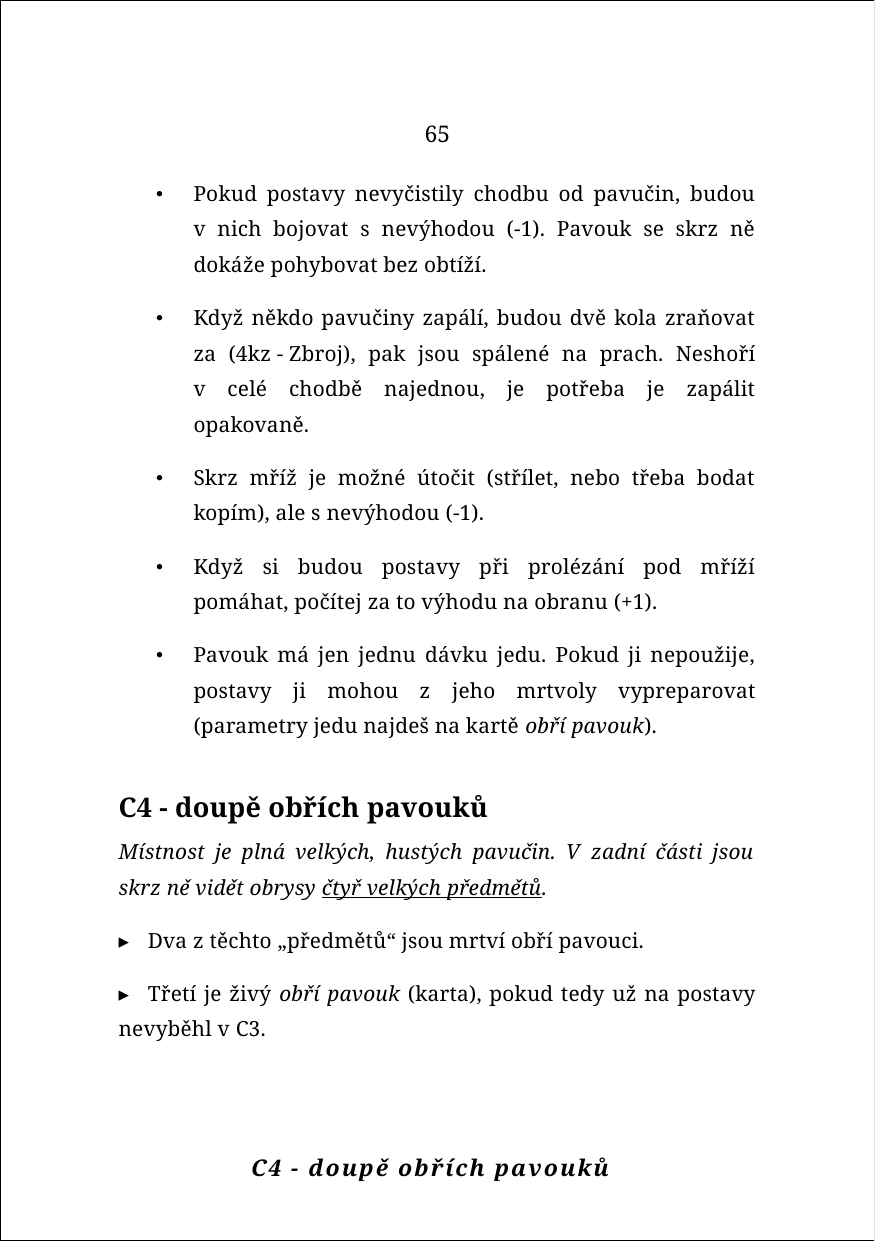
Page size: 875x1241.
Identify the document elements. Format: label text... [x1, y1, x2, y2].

list Pokud postavy nevyčistily chodbu od pavučin, budou v⁠ nich bojovat s⁠ nevýhodou (-1). Pavouk se skrz ně dokáže pohybovat bez obtíží. [156, 179, 756, 278]
text ▸ Třetí je živý obří pavouk (karta), pokud tedy už na postavy nevyběhl v⁠ C3. [118, 979, 756, 1043]
list Když někdo pavučiny zapálí, budou dvě kola zraňovat za (4kz - Zbroj), pak jsou spálené na prach. Neshoří v⁠ celé chodbě najednou, je potřeba je zapálit opakovaně. [156, 303, 756, 438]
text ▸ Dva z⁠ těchto „předmětů“ jsou mrtví obří pavouci. [118, 926, 756, 954]
list Když si budou postavy při prolézání pod mříží pomáhat, počítej za to výhodu na obranu (+1). [156, 552, 756, 616]
list Pavouk má jen jednu dávku jedu. Pokud ji nepoužije, postavy ji mohou z⁠ jeho mrtvoly vypreparovat (parametry jedu najdeš na kartě obří pavouk). [156, 641, 756, 740]
subtitle C4 - doupě obřích pavouků [118, 788, 756, 825]
text Místnost je plná velkých, hustých pavučin. V⁠ zadní části jsou skrz ně vidět obrysy čtyř velkých předmětů. [118, 837, 756, 901]
list Skrz mříž je možné útočit (střílet, nebo třeba bodat kopím), ale s⁠ nevýhodou (-1). [156, 463, 756, 527]
